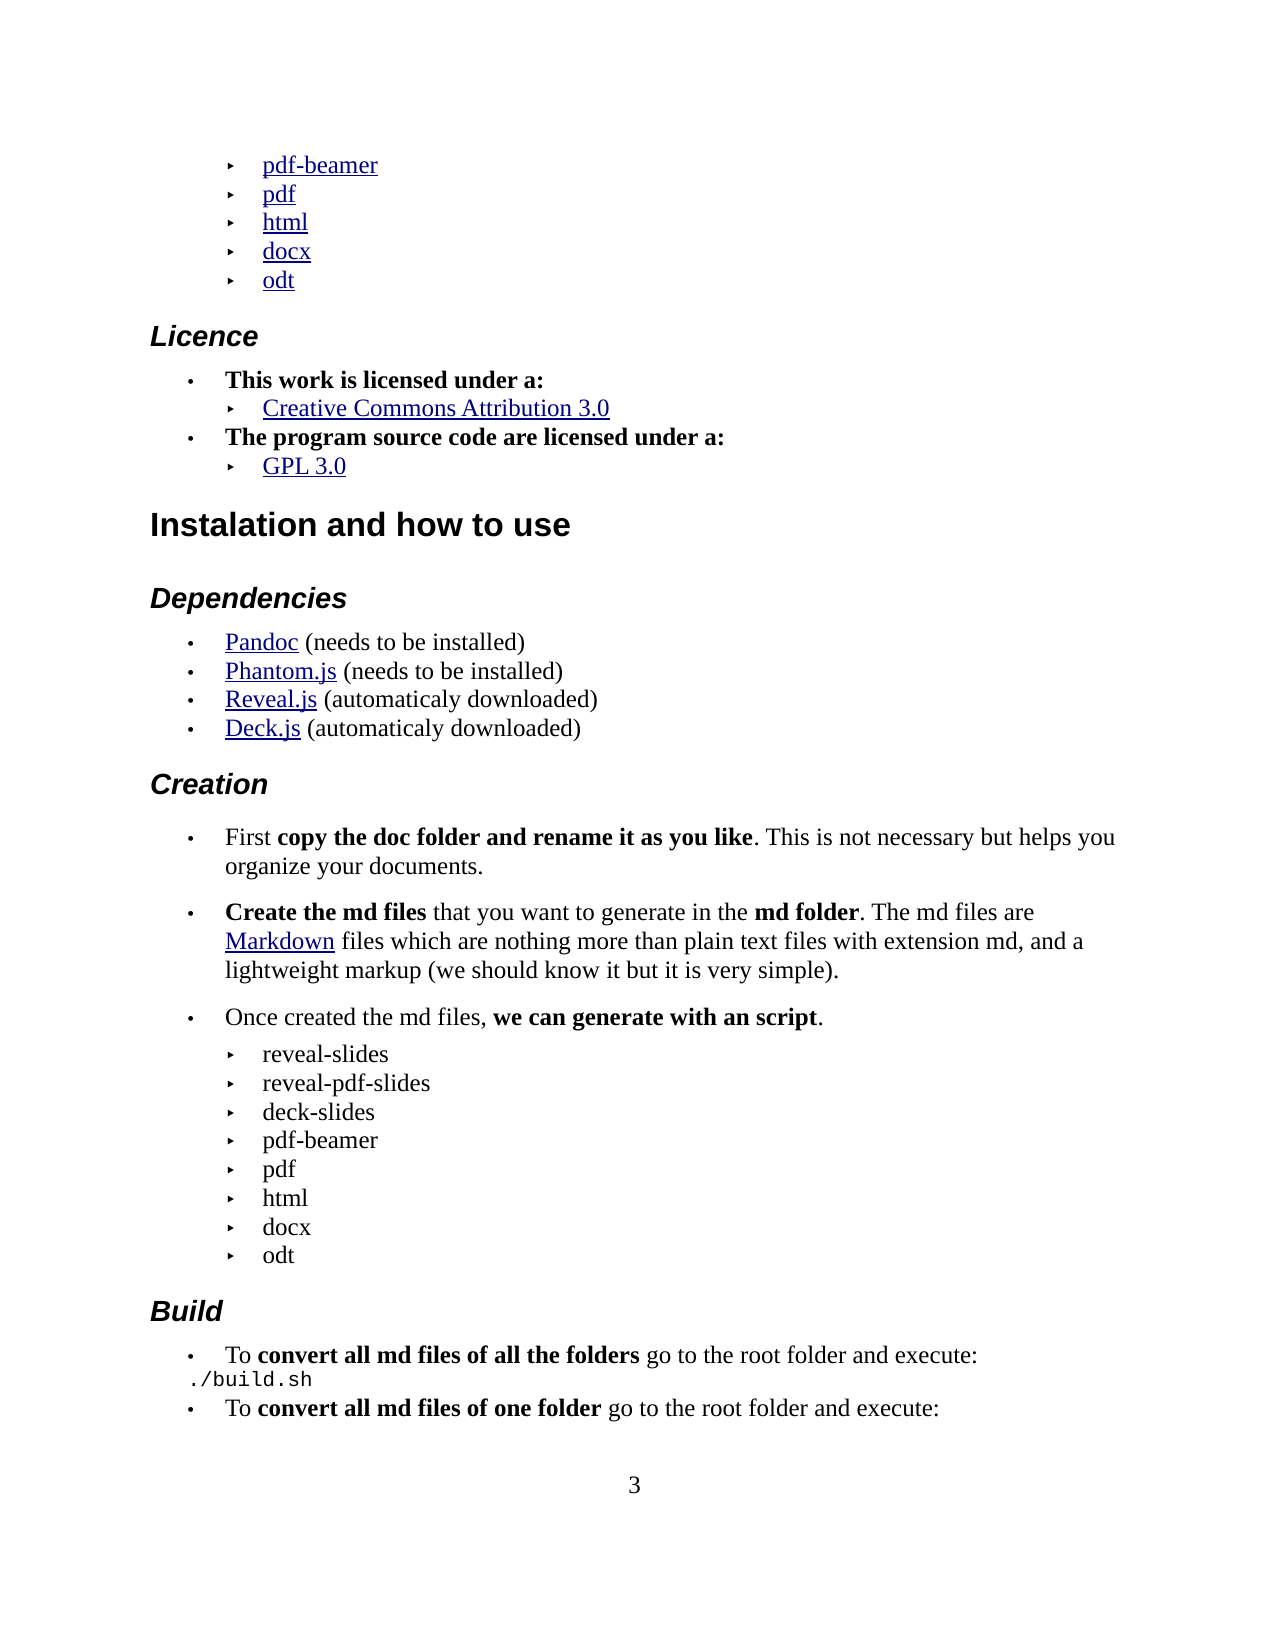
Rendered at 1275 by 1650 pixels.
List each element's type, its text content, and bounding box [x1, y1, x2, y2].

list The program source code are licensed under a: [187, 422, 1125, 451]
subtitle Creation [150, 767, 1125, 801]
list odt [225, 265, 1125, 294]
list Once created the md files, we can generate with an script. [187, 1002, 1125, 1030]
list odt [225, 1241, 1125, 1269]
list To convert all md files of all the folders go to the root folder and execute: [187, 1340, 1125, 1369]
list docx [225, 236, 1125, 265]
list pdf [225, 1154, 1125, 1183]
list Pandoc (needs to be installed) [187, 627, 1125, 656]
list Create the md files that you want to generate in the md folder. The md files are Markdown files which are nothing more than plain text files with extension md, and a lightweight markup (we should know it but it is very simple). [187, 897, 1125, 984]
subtitle Instalation and how to use [150, 505, 1125, 543]
list deck-slides [225, 1097, 1125, 1126]
list reveal-pdf-slides [225, 1068, 1125, 1097]
list First copy the doc folder and rename it as you like. This is not necessary but helps you organize your documents. [187, 822, 1125, 879]
list pdf-beamer [225, 1126, 1125, 1154]
list This work is licensed under a: [187, 365, 1125, 393]
list reveal-slides [225, 1039, 1125, 1068]
subtitle Build [150, 1294, 1125, 1328]
list Reveal.js (automaticaly downloaded) [187, 684, 1125, 713]
list pdf [225, 179, 1125, 207]
list docx [225, 1212, 1125, 1241]
list Phantom.js (needs to be installed) [187, 656, 1125, 684]
subtitle Dependencies [150, 581, 1125, 614]
list Creative Commons Attribution 3.0 [225, 393, 1125, 422]
text ./build.sh [150, 1369, 1125, 1393]
list html [225, 207, 1125, 236]
list pdf-beamer [225, 150, 1125, 179]
list To convert all md files of one folder go to the root folder and execute: [187, 1393, 1125, 1421]
list html [225, 1183, 1125, 1212]
list Deck.js (automaticaly downloaded) [187, 713, 1125, 742]
subtitle Licence [150, 319, 1125, 352]
list GPL 3.0 [225, 451, 1125, 480]
